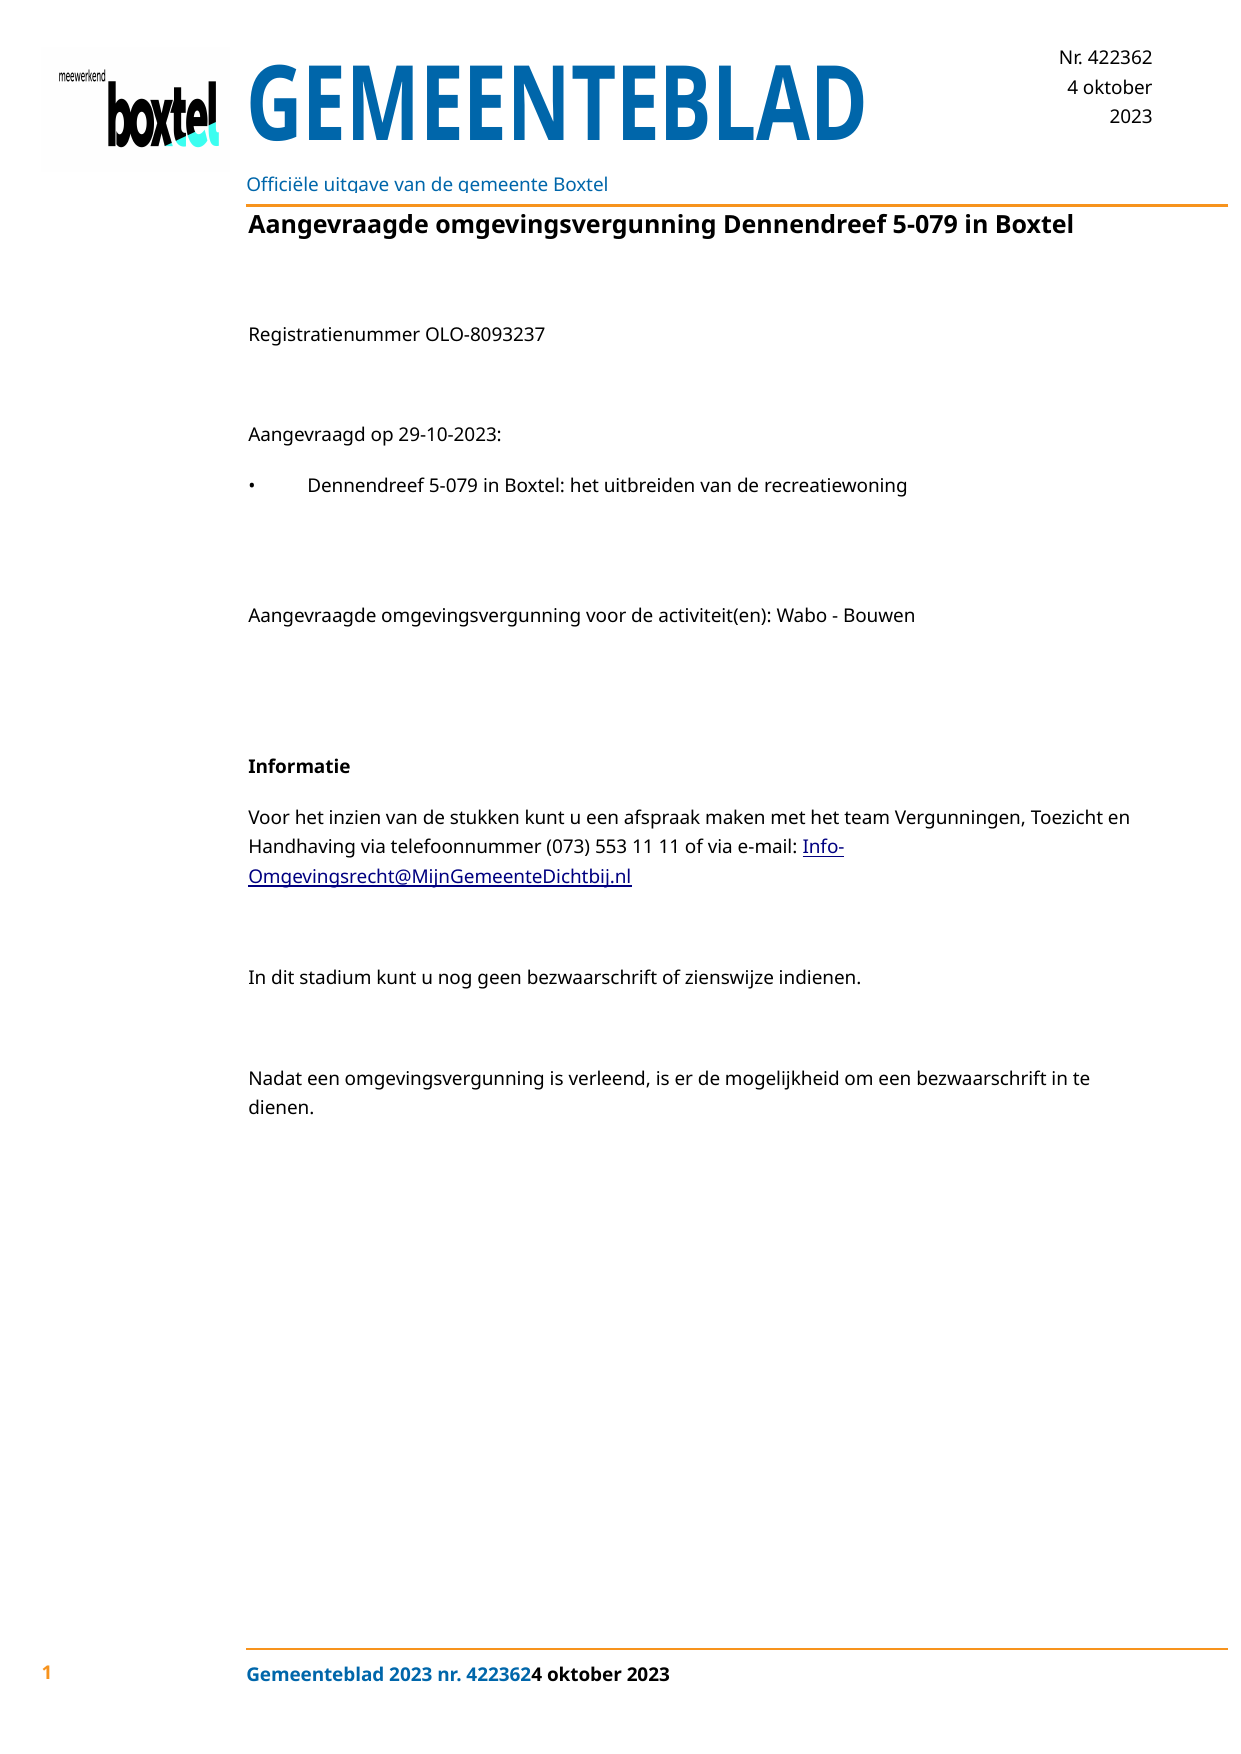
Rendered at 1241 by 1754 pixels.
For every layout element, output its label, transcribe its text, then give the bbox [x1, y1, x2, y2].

picture [41, 47, 231, 172]
text Nadat een omgevingsvergunning is verleend, is er de mogelijkheid om een bezwaarschrift in te dienen. [248, 1065, 1152, 1120]
text Aangevraagd op 29-10-2023: [248, 422, 1152, 447]
list Dennendreef 5-079 in Boxtel: het uitbreiden van de recreatiewoning [248, 472, 1152, 498]
text In dit stadium kunt u nog geen bezwaarschrift of zienswijze indienen. [248, 964, 1152, 990]
text Aangevraagde omgevingsvergunning voor de activiteit(en): Wabo - Bouwen [248, 602, 1152, 628]
text Aangevraagde omgevingsvergunning Dennendreef 5-079 in Boxtel [248, 207, 1152, 241]
text Informatie [248, 754, 1152, 779]
text Registratienummer OLO-8093237 [248, 321, 1152, 346]
text Voor het inzien van de stukken kunt u een afspraak maken met het team Vergunningen, Toezicht en Handhaving via telefoonnummer (073) 553 11 11 of via e-mail: Info-Omgevingsrecht@MijnGemeenteDichtbij.nl [248, 804, 1152, 889]
